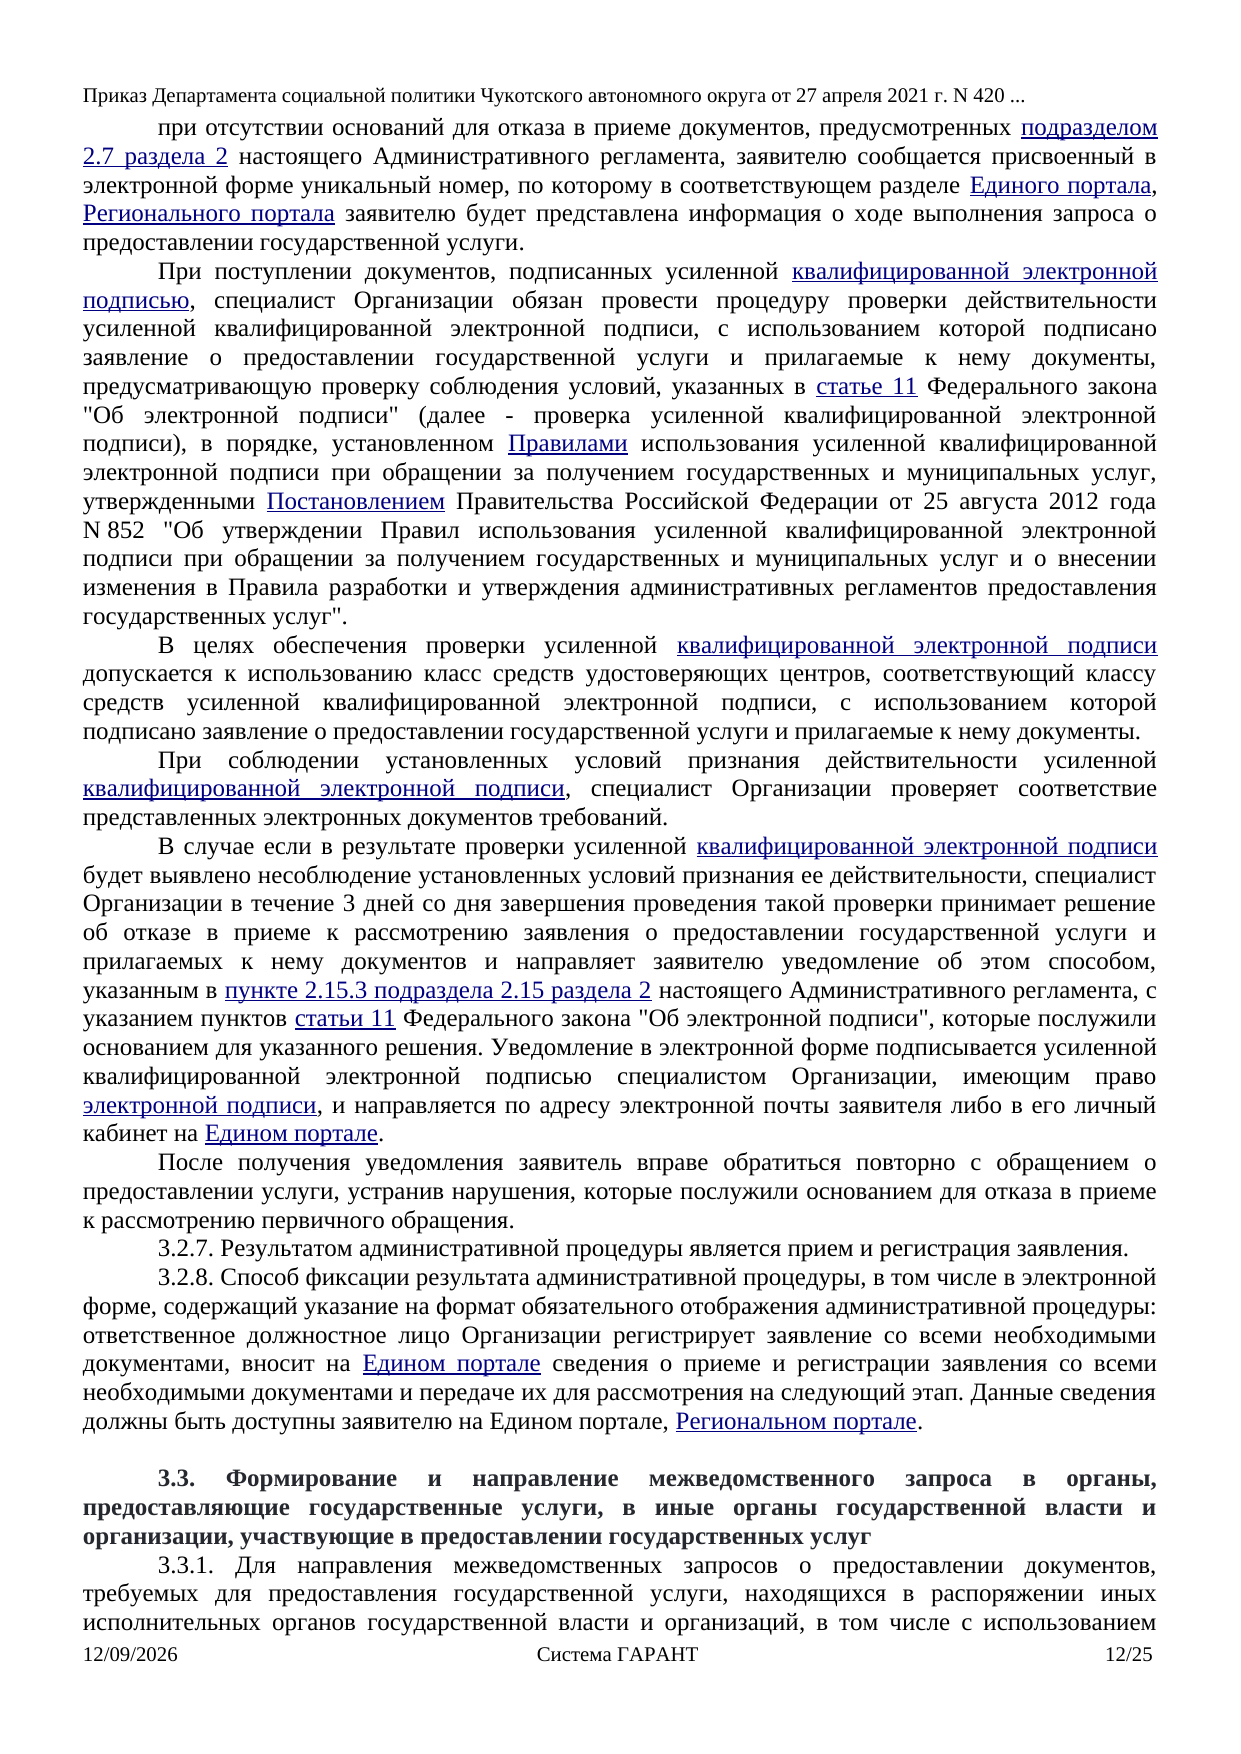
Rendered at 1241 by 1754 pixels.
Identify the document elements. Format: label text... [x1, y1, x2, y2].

text 3.2.8. Способ фиксации результата административной процедуры, в том числе в электронной форме, содержащий указание на формат обязательного отображения административной процедуры: ответственное должностное лицо Организации регистрирует заявление со всеми необходимыми документами, вносит на Едином портале сведения о приеме и регистрации заявления со всеми необходимыми документами и передаче их для рассмотрения на следующий этап. Данные сведения должны быть доступны заявителю на Едином портале, Региональном портале. [83, 1262, 1157, 1435]
text при отсутствии оснований для отказа в приеме документов, предусмотренных подразделом 2.7 раздела 2 настоящего Административного регламента, заявителю сообщается присвоенный в электронной форме уникальный номер, по которому в соответствующем разделе Единого портала, Регионального портала заявителю будет представлена информация о ходе выполнения запроса о предоставлении государственной услуги. [83, 112, 1157, 256]
text После получения уведомления заявитель вправе обратиться повторно с обращением о предоставлении услуги, устранив нарушения, которые послужили основанием для отказа в приеме к рассмотрению первичного обращения. [83, 1147, 1157, 1233]
text 3.3.1. Для направления межведомственных запросов о предоставлении документов, требуемых для предоставления государственной услуги, находящихся в распоряжении иных исполнительных органов государственной власти и организаций, в том числе с использованием [83, 1550, 1157, 1636]
text В целях обеспечения проверки усиленной квалифицированной электронной подписи допускается к использованию класс средств удостоверяющих центров, соответствующий классу средств усиленной квалифицированной электронной подписи, с использованием которой подписано заявление о предоставлении государственной услуги и прилагаемые к нему документы. [83, 630, 1157, 745]
text При поступлении документов, подписанных усиленной квалифицированной электронной подписью, специалист Организации обязан провести процедуру проверки действительности усиленной квалифицированной электронной подписи, с использованием которой подписано заявление о предоставлении государственной услуги и прилагаемые к нему документы, предусматривающую проверку соблюдения условий, указанных в статье 11 Федерального закона "Об электронной подписи" (далее - проверка усиленной квалифицированной электронной подписи), в порядке, установленном Правилами использования усиленной квалифицированной электронной подписи при обращении за получением государственных и муниципальных услуг, утвержденными Постановлением Правительства Российской Федерации от 25 августа 2012 года N 852 "Об утверждении Правил использования усиленной квалифицированной электронной подписи при обращении за получением государственных и муниципальных услуг и о внесении изменения в Правила разработки и утверждения административных регламентов предоставления государственных услуг". [83, 256, 1157, 630]
text 3.2.7. Результатом административной процедуры является прием и регистрация заявления. [83, 1233, 1157, 1262]
text В случае если в результате проверки усиленной квалифицированной электронной подписи будет выявлено несоблюдение установленных условий признания ее действительности, специалист Организации в течение 3 дней со дня завершения проведения такой проверки принимает решение об отказе в приеме к рассмотрению заявления о предоставлении государственной услуги и прилагаемых к нему документов и направляет заявителю уведомление об этом способом, указанным в пункте 2.15.3 подраздела 2.15 раздела 2 настоящего Административного регламента, с указанием пунктов статьи 11 Федерального закона "Об электронной подписи", которые послужили основанием для указанного решения. Уведомление в электронной форме подписывается усиленной квалифицированной электронной подписью специалистом Организации, имеющим право электронной подписи, и направляется по адресу электронной почты заявителя либо в его личный кабинет на Едином портале. [83, 831, 1157, 1147]
text При соблюдении установленных условий признания действительности усиленной квалифицированной электронной подписи, специалист Организации проверяет соответствие представленных электронных документов требований. [83, 745, 1157, 831]
text 3.3. Формирование и направление межведомственного запроса в органы, предоставляющие государственные услуги, в иные органы государственной власти и организации, участвующие в предоставлении государственных услуг [83, 1463, 1157, 1550]
